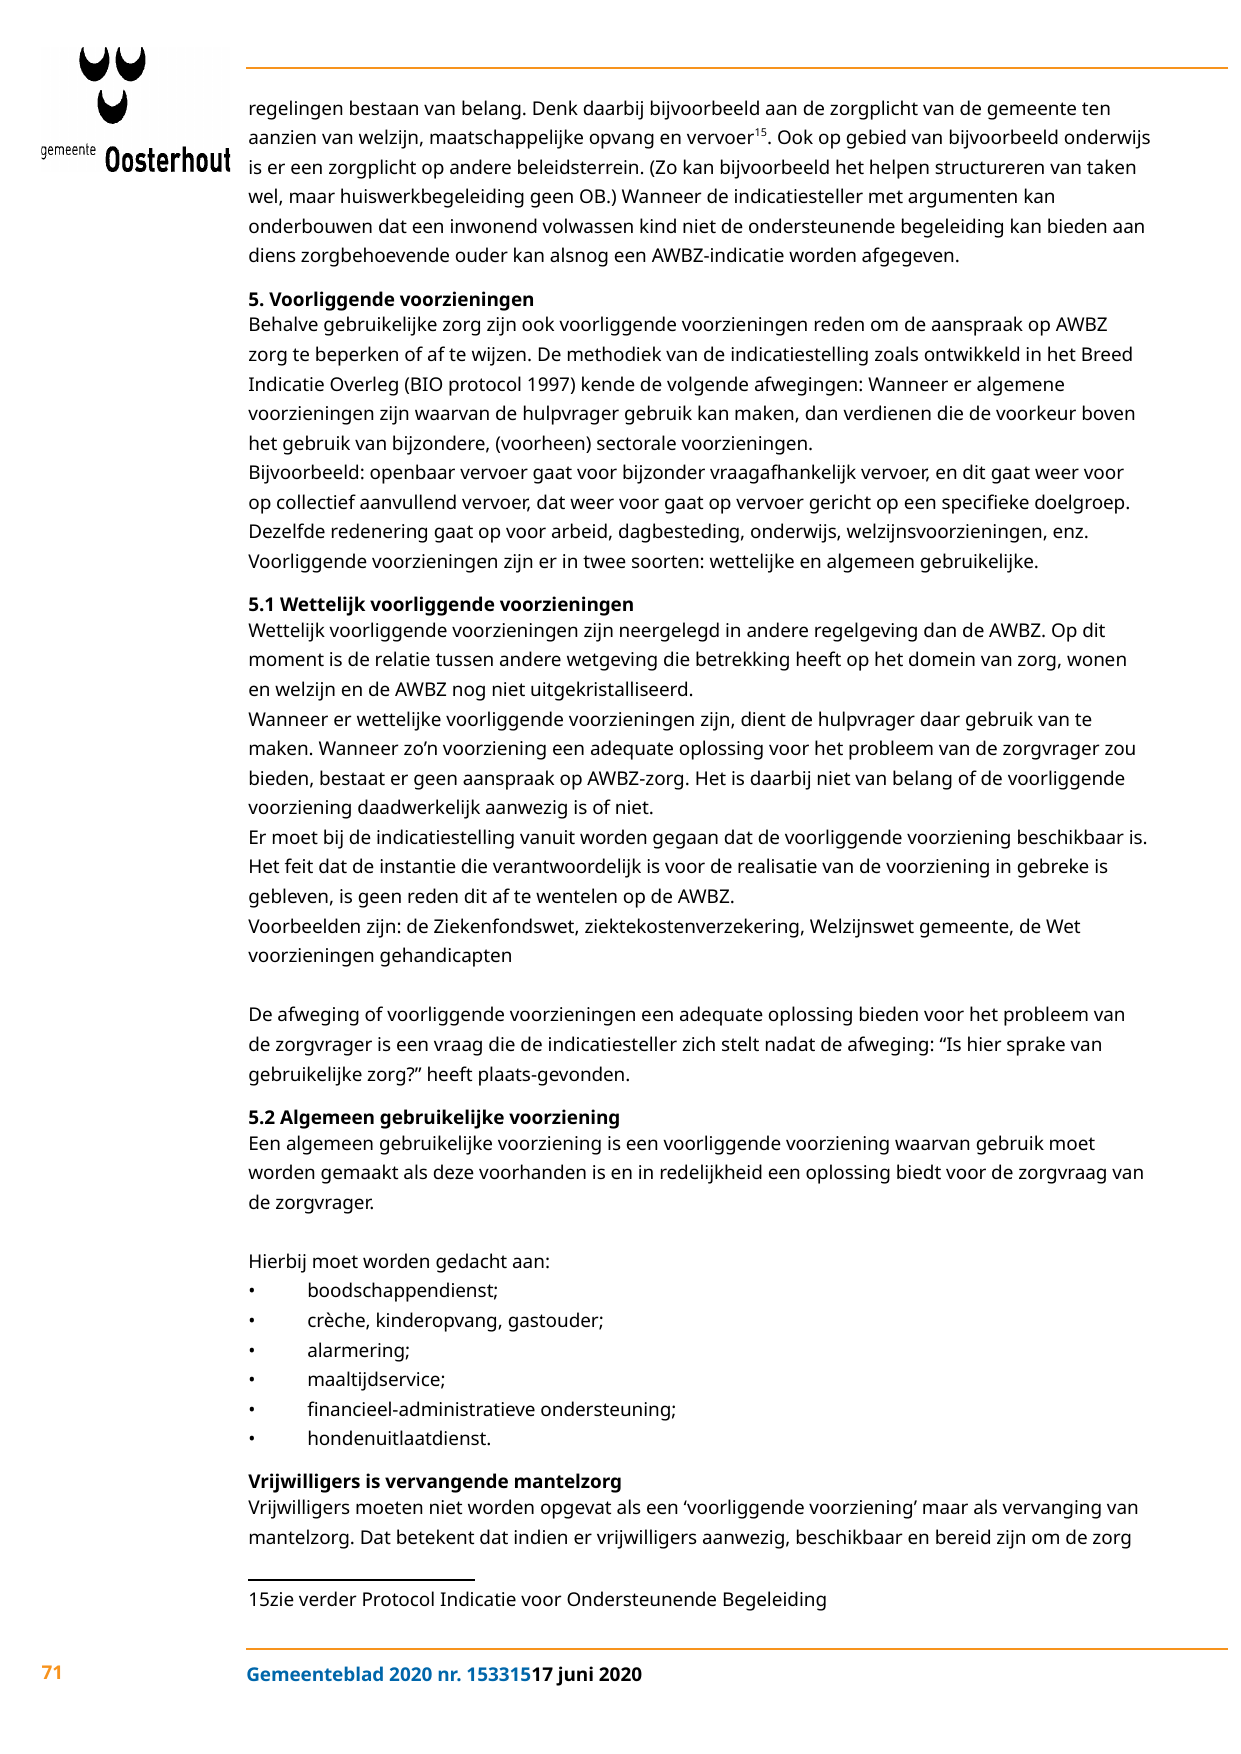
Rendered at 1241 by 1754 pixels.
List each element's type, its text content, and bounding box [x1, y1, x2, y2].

text 5. Voorliggende voorzieningen [248, 286, 1152, 312]
text Wanneer er wettelijke voorliggende voorzieningen zijn, dient de hulpvrager daar gebruik van te maken. Wanneer zo’n voorziening een adequate oplossing voor het probleem van de zorgvrager zou bieden, bestaat er geen aanspraak op AWBZ-zorg. Het is daarbij niet van belang of de voorliggende voorziening daadwerkelijk aanwezig is of niet. [248, 706, 1152, 820]
text Bijvoorbeeld: openbaar vervoer gaat voor bijzonder vraagafhankelijk vervoer, en dit gaat weer voor op collectief aanvullend vervoer, dat weer voor gaat op vervoer gericht op een specifieke doelgroep. Dezelfde redenering gaat op voor arbeid, dagbesteding, onderwijs, welzijnsvoorzieningen, enz. [248, 459, 1152, 544]
list maaltijdservice; [248, 1366, 1152, 1392]
text Wettelijk voorliggende voorzieningen zijn neergelegd in andere regelgeving dan de AWBZ. Op dit moment is de relatie tussen andere wetgeving die betrekking heeft op het domein van zorg, wonen en welzijn en de AWBZ nog niet uitgekristalliseerd. [248, 617, 1152, 702]
text Er moet bij de indicatiestelling vanuit worden gegaan dat de voorliggende voorziening beschikbaar is. Het feit dat de instantie die verantwoordelijk is voor de realisatie van de voorziening in gebreke is gebleven, is geen reden dit af te wentelen op de AWBZ. [248, 824, 1152, 909]
list crèche, kinderopvang, gastouder; [248, 1307, 1152, 1333]
list alarmering; [248, 1337, 1152, 1362]
text Een algemeen gebruikelijke voorziening is een voorliggende voorziening waarvan gebruik moet worden gemaakt als deze voorhanden is en in redelijkheid een oplossing biedt voor de zorgvraag van de zorgvrager. [248, 1130, 1152, 1214]
text 5.1 Wettelijk voorliggende voorzieningen [248, 591, 1152, 617]
list hondenuitlaatdienst. [248, 1426, 1152, 1451]
text zie verder Protocol Indicatie voor Ondersteunende Begeleiding [248, 1586, 1152, 1612]
text Voorbeelden zijn: de Ziekenfondswet, ziektekostenverzekering, Welzijnswet gemeente, de Wet voorzieningen gehandicapten [248, 913, 1152, 968]
text Vrijwilligers is vervangende mantelzorg [248, 1469, 1152, 1494]
picture [41, 47, 231, 172]
list financieel-administratieve ondersteuning; [248, 1396, 1152, 1422]
text regelingen bestaan van belang. Denk daarbij bijvoorbeeld aan de zorgplicht van de gemeente ten aanzien van welzijn, maatschappelijke opvang en vervoer. Ook op gebied van bijvoorbeeld onderwijs is er een zorgplicht op andere beleidsterrein. (Zo kan bijvoorbeeld het helpen structureren van taken wel, maar huiswerkbegeleiding geen OB.) Wanneer de indicatiesteller met argumenten kan onderbouwen dat een inwonend volwassen kind niet de ondersteunende begeleiding kan bieden aan diens zorgbehoevende ouder kan alsnog een AWBZ-indicatie worden afgegeven. [248, 95, 1152, 268]
list boodschappendienst; [248, 1278, 1152, 1303]
text Vrijwilligers moeten niet worden opgevat als een ‘voorliggende voorziening’ maar als vervanging van mantelzorg. Dat betekent dat indien er vrijwilligers aanwezig, beschikbaar en bereid zijn om de zorg [248, 1494, 1152, 1550]
text 5.2 Algemeen gebruikelijke voorziening [248, 1104, 1152, 1130]
text Behalve gebruikelijke zorg zijn ook voorliggende voorzieningen reden om de aanspraak op AWBZ zorg te beperken of af te wijzen. De methodiek van de indicatiestelling zoals ontwikkeld in het Breed Indicatie Overleg (BIO protocol 1997) kende de volgende afwegingen: Wanneer er algemene voorzieningen zijn waarvan de hulpvrager gebruik kan maken, dan verdienen die de voorkeur boven het gebruik van bijzondere, (voorheen) sectorale voorzieningen. [248, 312, 1152, 456]
text Voorliggende voorzieningen zijn er in twee soorten: wettelijke en algemeen gebruikelijke. [248, 548, 1152, 574]
text Hierbij moet worden gedacht aan: [248, 1248, 1152, 1274]
text De afweging of voorliggende voorzieningen een adequate oplossing bieden voor het probleem van de zorgvrager is een vraag die de indicatiesteller zich stelt nadat de afweging: “Is hier sprake van gebruikelijke zorg?” heeft plaats-gevonden. [248, 1002, 1152, 1087]
